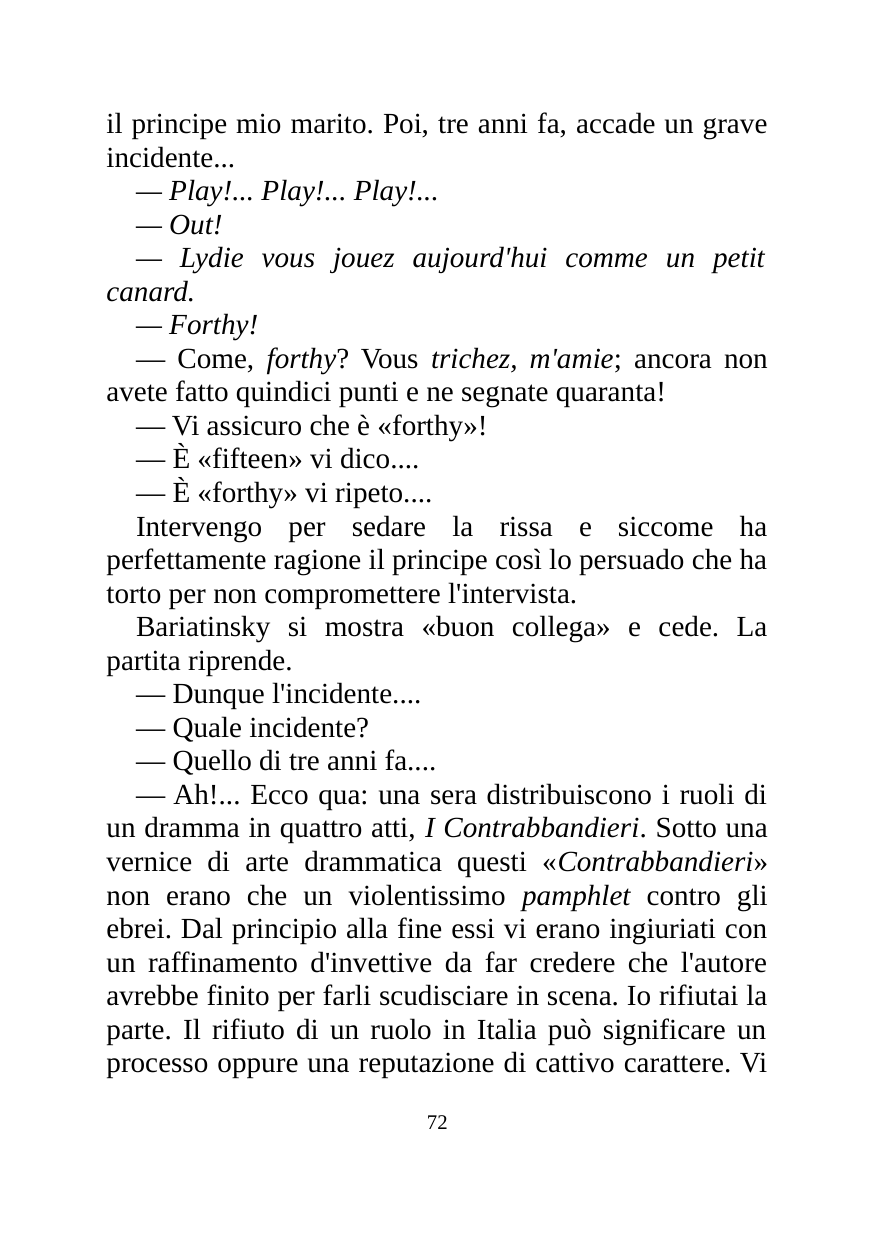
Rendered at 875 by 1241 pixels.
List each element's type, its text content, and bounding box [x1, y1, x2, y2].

text Intervengo per sedare la rissa e siccome ha perfettamente ragione il principe così lo persuado che ha torto per non compromettere l'intervista. [106, 509, 768, 609]
text il principe mio marito. Poi, tre anni fa, accade un grave incidente... [106, 106, 768, 173]
text — Lydie vous jouez aujourd'hui comme un petit canard. [106, 240, 768, 307]
text Bariatinsky si mostra «buon collega» e cede. La partita riprende. [106, 609, 768, 676]
text — Come, forthy? Vous trichez, m'amie; ancora non avete fatto quindici punti e ne segnate quaranta! [106, 341, 768, 408]
text — Forthy! [106, 307, 768, 341]
text — Quello di tre anni fa.... [106, 743, 768, 777]
text — Quale incidente? [106, 710, 768, 743]
text — Play!... Play!... Play!... [106, 173, 768, 207]
text — Ah!... Ecco qua: una sera distribuiscono i ruoli di un dramma in quattro atti, I Contrabbandieri. Sotto una vernice di arte drammatica questi «Contrabbandieri» non erano che un violentissimo pamphlet contro gli ebrei. Dal principio alla fine essi vi erano ingiuriati con un raffinamento d'invettive da far credere che l'autore avrebbe finito per farli scudisciare in scena. Io rifiutai la parte. Il rifiuto di un ruolo in Italia può significare un processo oppure una reputazione di cattivo carattere. Vi [106, 777, 768, 1079]
text — Out! [106, 207, 768, 240]
text — Vi assicuro che è «forthy»! [106, 408, 768, 442]
text — È «forthy» vi ripeto.... [106, 475, 768, 509]
text — È «fifteen» vi dico.... [106, 442, 768, 475]
text — Dunque l'incidente.... [106, 676, 768, 710]
